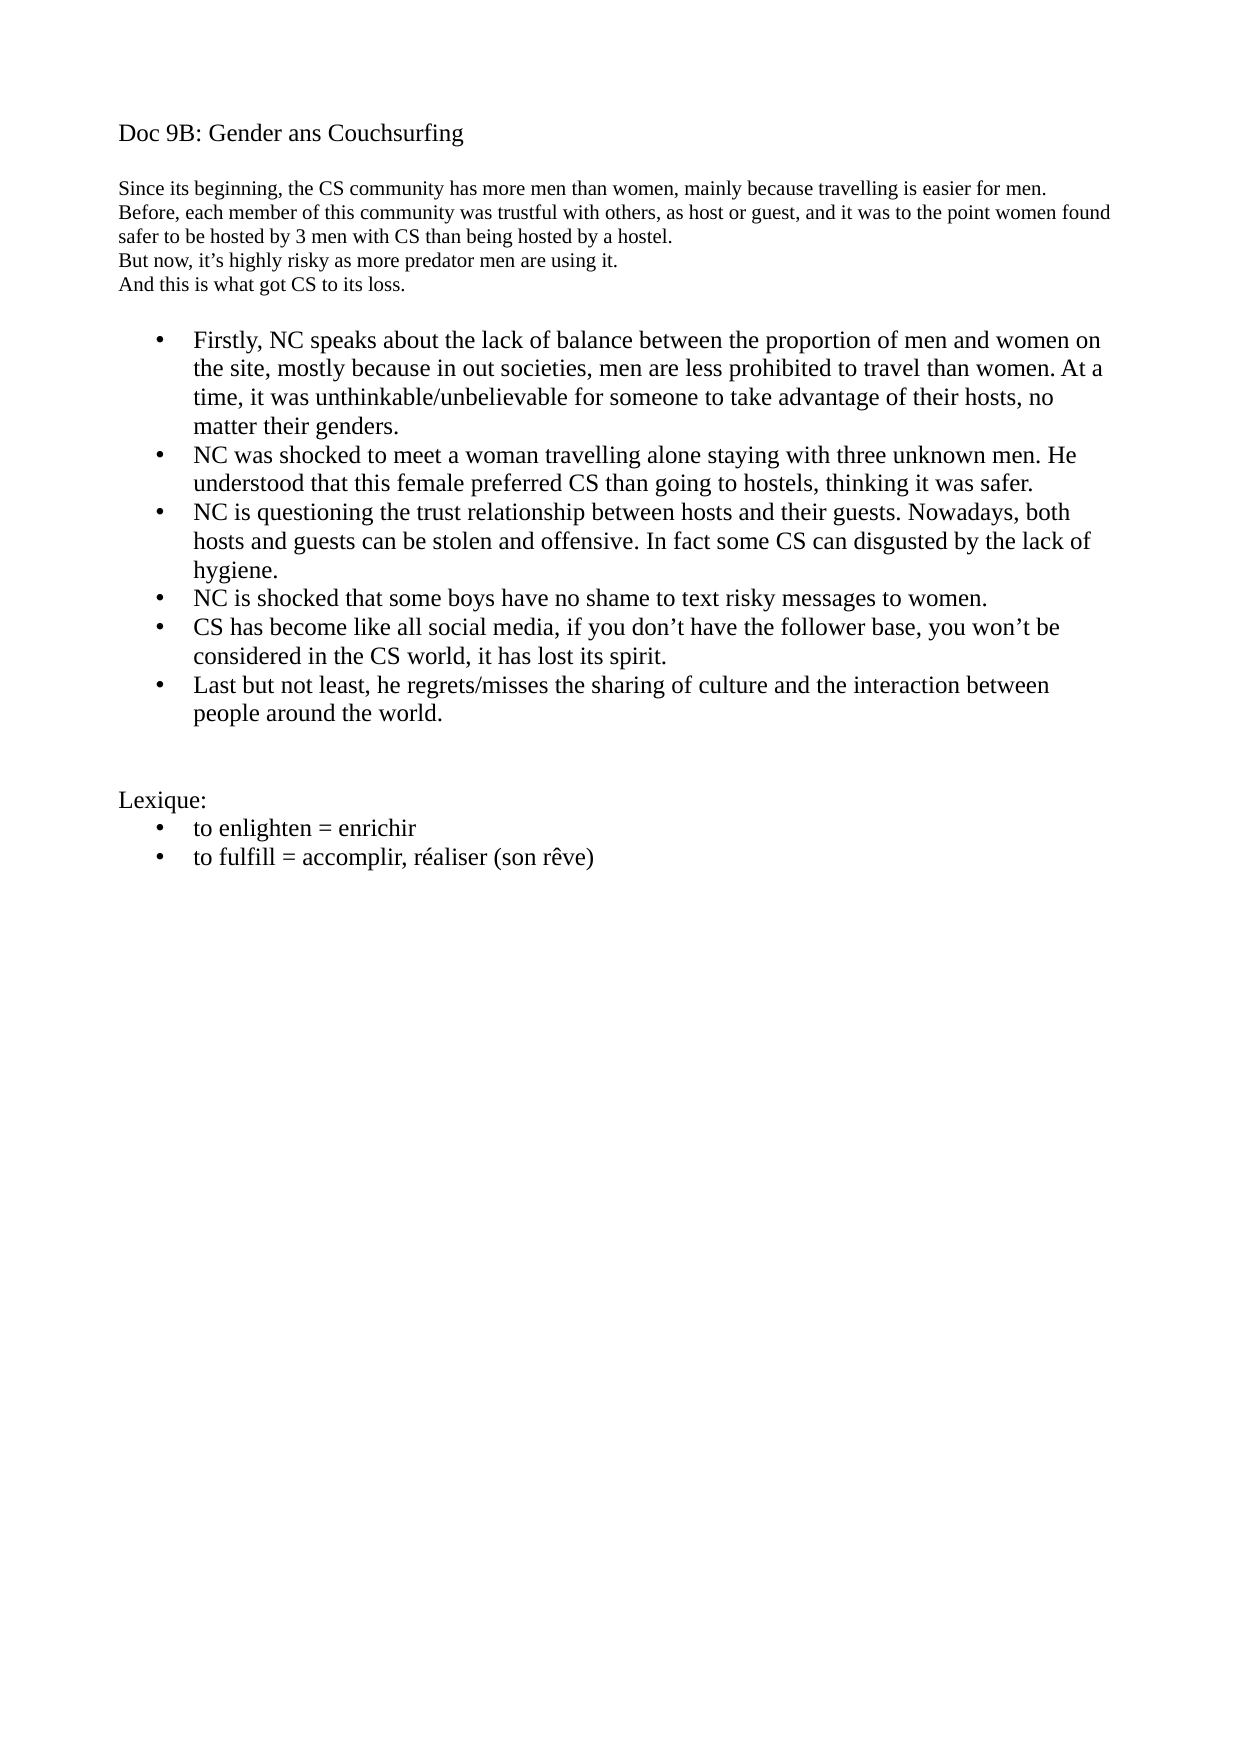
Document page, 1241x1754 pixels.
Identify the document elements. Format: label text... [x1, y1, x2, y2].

list NC was shocked to meet a woman travelling alone staying with three unknown men. He understood that this female preferred CS than going to hostels, thinking it was safer. [156, 440, 1122, 497]
list Last but not least, he regrets/misses the sharing of culture and the interaction between people around the world. [156, 670, 1122, 727]
text Since its beginning, the CS community has more men than women, mainly because travelling is easier for men. [118, 176, 1122, 200]
text Before, each member of this community was trustful with others, as host or guest, and it was to the point women found safer to be hosted by 3 men with CS than being hosted by a hostel. [118, 200, 1122, 248]
list NC is questioning the trust relationship between hosts and their guests. Nowadays, both hosts and guests can be stolen and offensive. In fact some CS can disgusted by the lack of hygiene. [156, 497, 1122, 583]
list NC is shocked that some boys have no shame to text risky messages to women. [156, 583, 1122, 612]
text But now, it’s highly risky as more predator men are using it. [118, 248, 1122, 272]
list Firstly, NC speaks about the lack of balance between the proportion of men and women on the site, mostly because in out societies, men are less prohibited to travel than women. At a time, it was unthinkable/unbelievable for someone to take advantage of their hosts, no matter their genders. [156, 325, 1122, 440]
list to enlighten = enrichir [156, 813, 1122, 842]
list CS has become like all social media, if you don’t have the follower base, you won’t be considered in the CS world, it has lost its spirit. [156, 612, 1122, 670]
list to fulfill = accomplir, réaliser (son rêve) [156, 842, 1122, 871]
text Doc 9B: Gender ans Couchsurfing [118, 118, 1122, 147]
text And this is what got CS to its loss. [118, 272, 1122, 296]
text Lexique: [118, 785, 1122, 813]
